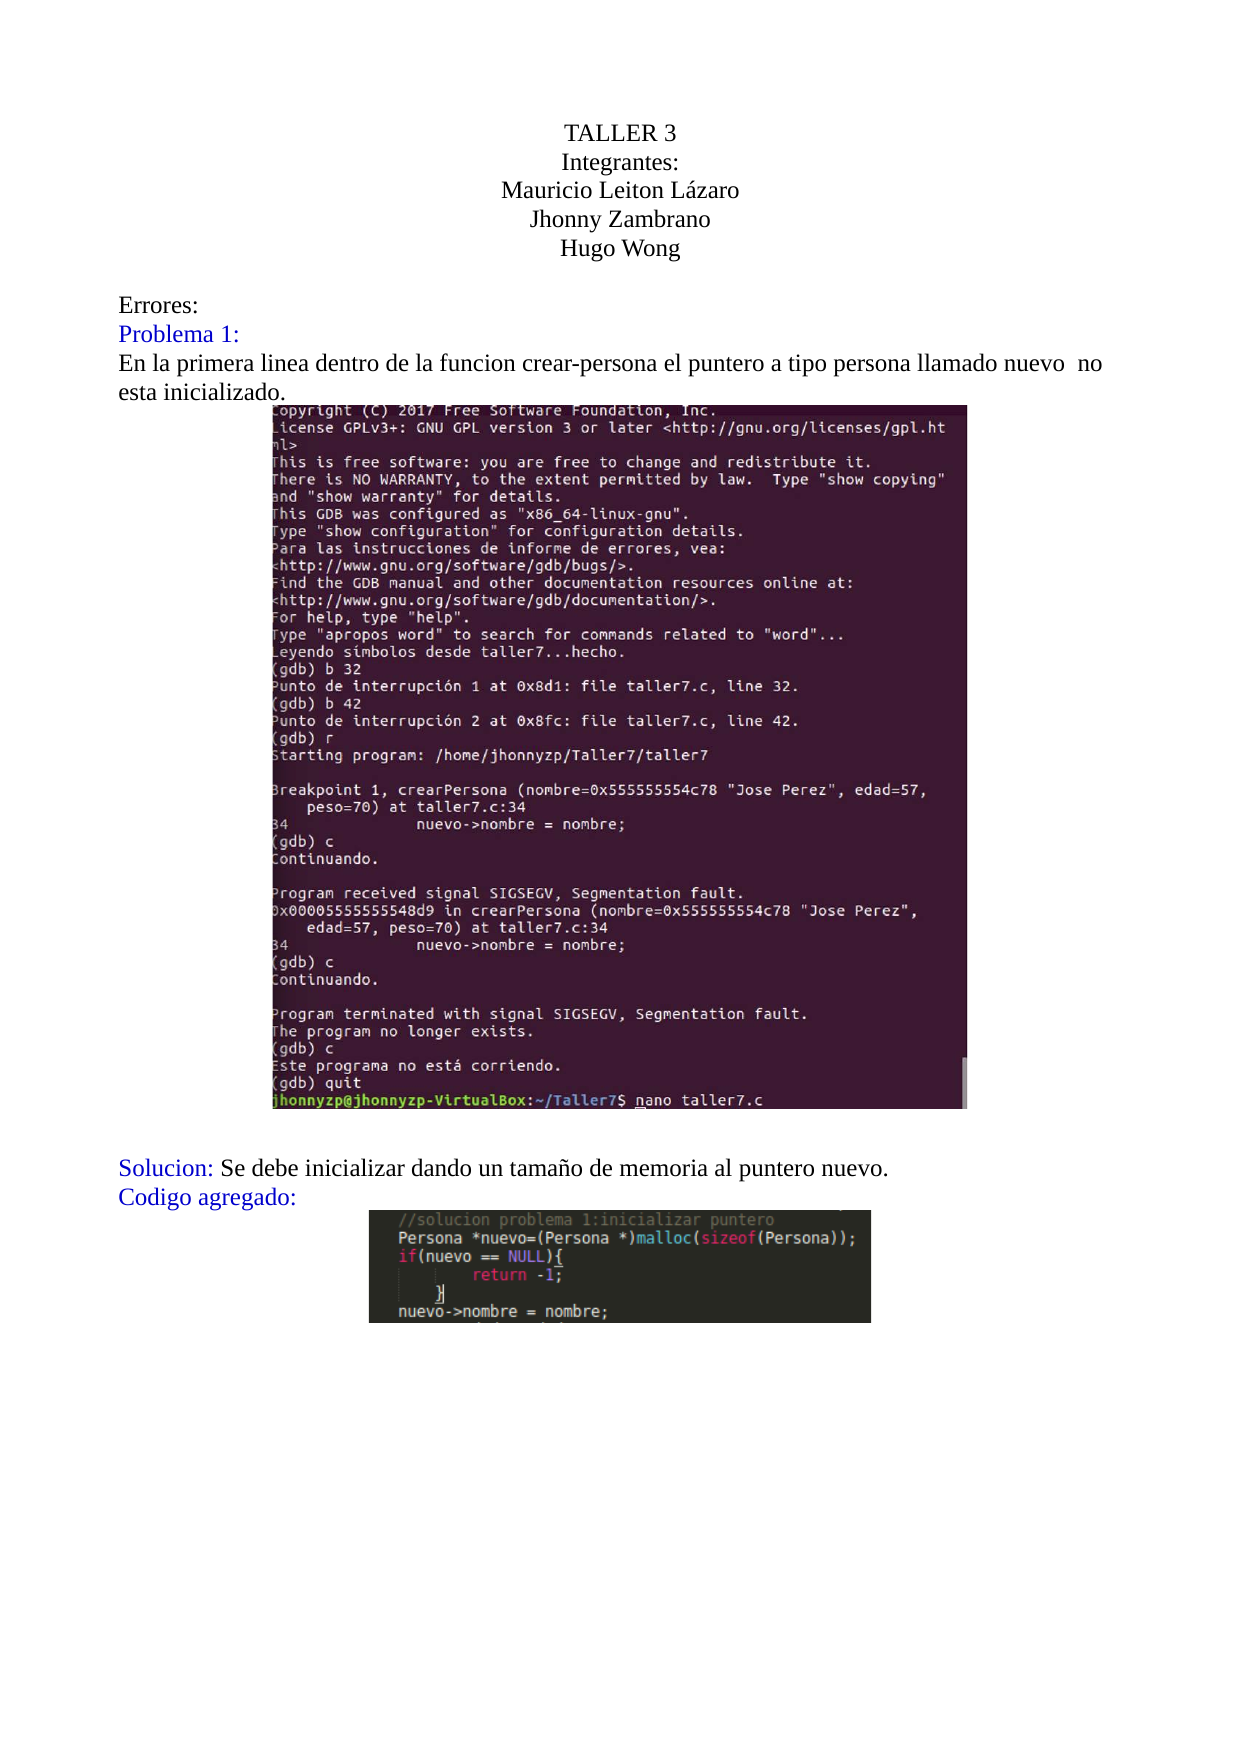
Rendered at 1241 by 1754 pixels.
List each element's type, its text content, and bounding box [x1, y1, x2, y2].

text Mauricio Leiton Lázaro [118, 176, 1122, 204]
text Errores: [118, 291, 1122, 319]
text En la primera linea dentro de la funcion crear-persona el puntero a tipo persona llamado nuevo no esta inicializado. [118, 348, 1122, 406]
text Codigo agregado: [118, 1182, 1122, 1211]
text Solucion: Se debe inicializar dando un tamaño de memoria al puntero nuevo. [118, 1153, 1122, 1182]
picture [272, 405, 968, 1109]
text TALLER 3 [118, 118, 1122, 147]
text Hugo Wong [118, 233, 1122, 262]
text Jhonny Zambrano [118, 204, 1122, 233]
text Problema 1: [118, 319, 1122, 348]
text Integrantes: [118, 147, 1122, 176]
picture [368, 1210, 504, 1323]
